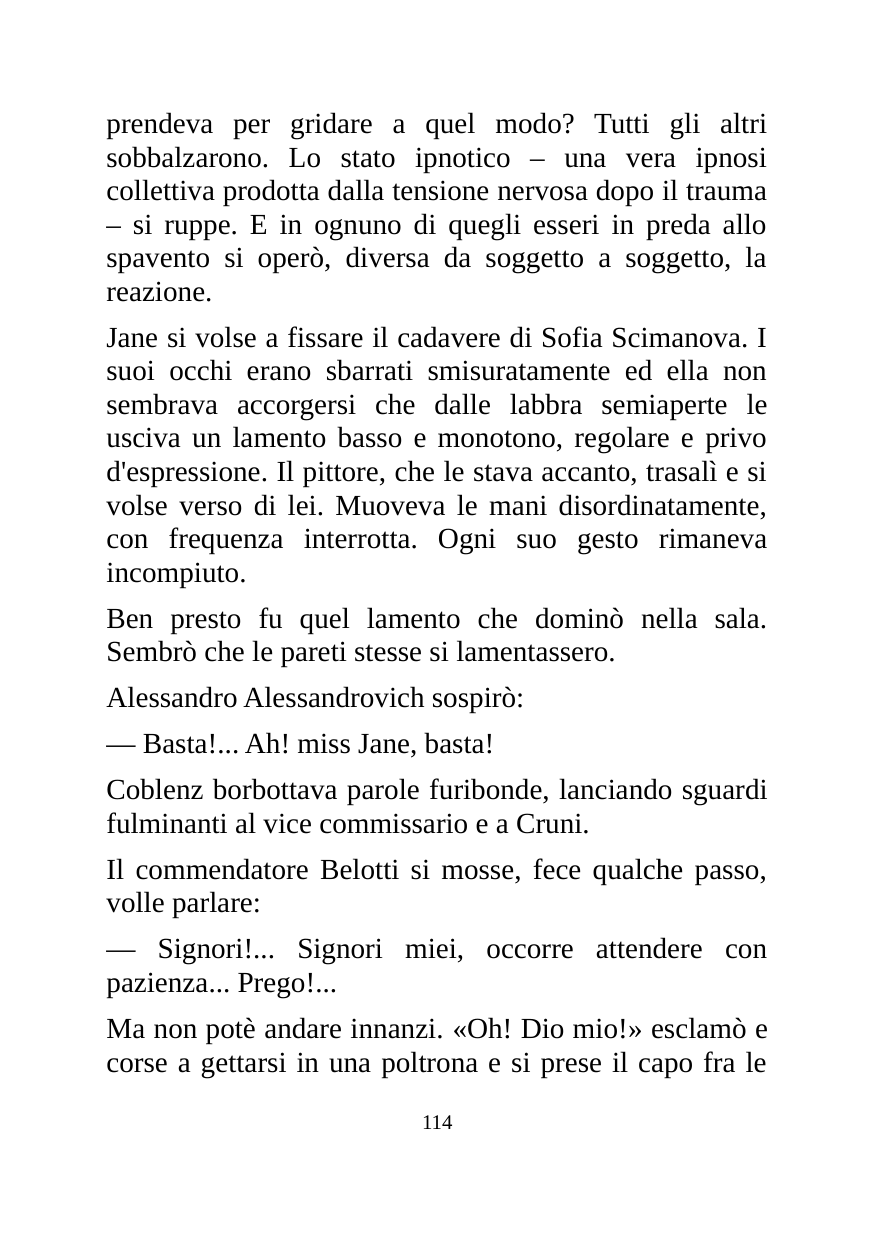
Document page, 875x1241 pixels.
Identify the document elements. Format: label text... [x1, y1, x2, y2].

text — Basta!... Ah! miss Jane, basta! [106, 726, 768, 760]
text Jane si volse a fissare il cadavere di Sofia Scimanova. I suoi occhi erano sbarrati smisuratamente ed ella non sembrava accorgersi che dalle labbra semiaperte le usciva un lamento basso e monotono, regolare e privo d'espressione. Il pittore, che le stava accanto, trasalì e si volse verso di lei. Muoveva le mani disordinatamente, con frequenza interrotta. Ogni suo gesto rimaneva incompiuto. [106, 320, 768, 588]
text Coblenz borbottava parole furibonde, lanciando sguardi fulminanti al vice commissario e a Cruni. [106, 772, 768, 839]
text Ma non potè andare innanzi. «Oh! Dio mio!» esclamò e corse a gettarsi in una poltrona e si prese il capo fra le [106, 1011, 768, 1078]
text Alessandro Alessandrovich sospirò: [106, 680, 768, 714]
text — Signori!... Signori miei, occorre attendere con pazienza... Prego!... [106, 932, 768, 999]
text Il commendatore Belotti si mosse, fece qualche passo, volle parlare: [106, 852, 768, 919]
text prendeva per gridare a quel modo? Tutti gli altri sobbalzarono. Lo stato ipnotico – una vera ipnosi collettiva prodotta dalla tensione nervosa dopo il trauma – si ruppe. E in ognuno di quegli esseri in preda allo spavento si operò, diversa da soggetto a soggetto, la reazione. [106, 106, 768, 307]
text Ben presto fu quel lamento che dominò nella sala. Sembrò che le pareti stesse si lamentassero. [106, 601, 768, 668]
